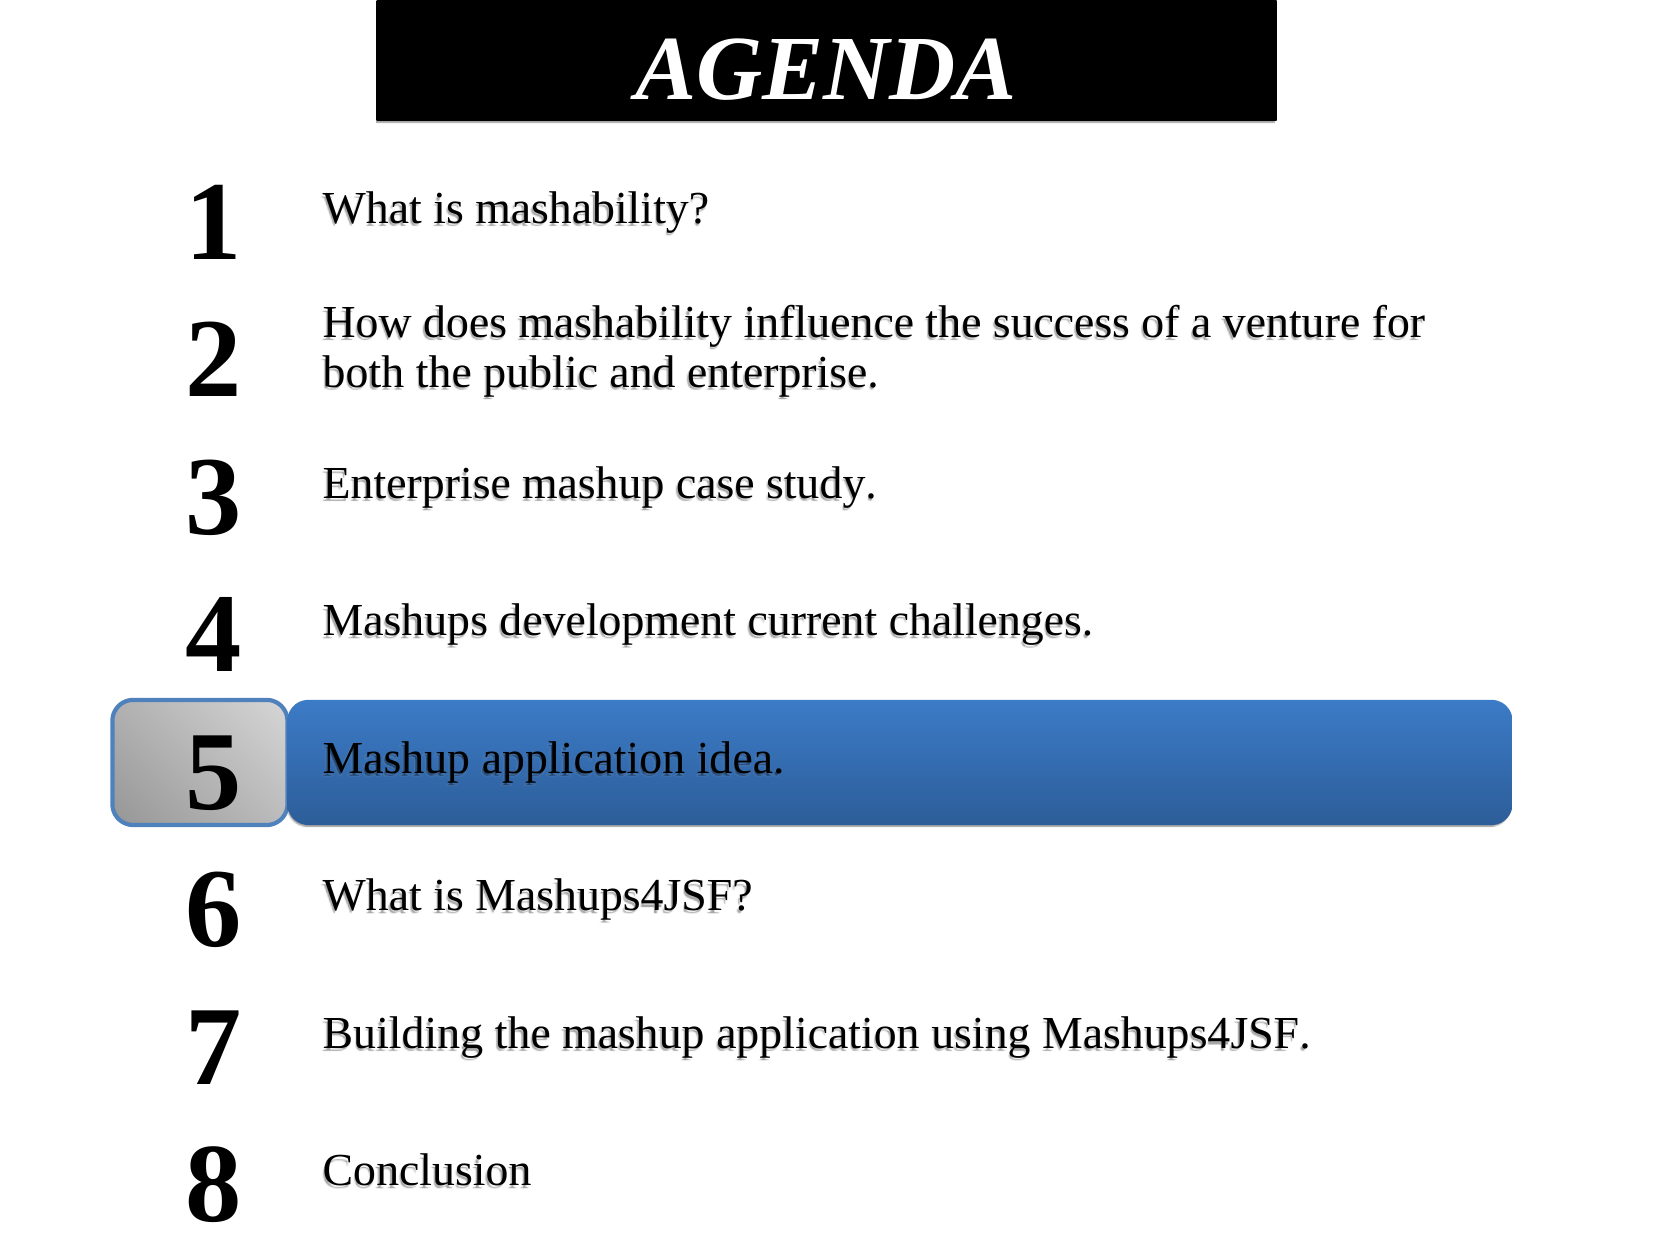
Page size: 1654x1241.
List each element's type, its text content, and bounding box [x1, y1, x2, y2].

text_box Mashups development current challenges. [302, 557, 1527, 683]
text_box 2 [126, 282, 302, 408]
text_box 5 [126, 695, 302, 821]
text_box Mashup application idea. [302, 695, 1527, 821]
text_box 7 [126, 970, 302, 1096]
text_box [297, 699, 309, 711]
text_box Conclusion [302, 1107, 1527, 1233]
text_box 3 [126, 420, 302, 546]
text_box AGENDA [377, 0, 1277, 120]
text_box Enterprise mashup case study. [302, 420, 1527, 546]
text_box 6 [126, 832, 302, 958]
text_box 4 [126, 557, 302, 683]
text_box 1 [126, 145, 302, 271]
text_box What is Mashups4JSF? [302, 832, 1527, 958]
text_box How does mashability influence the success of a venture for both the public and enterprise. [302, 282, 1527, 408]
text_box [292, 805, 1504, 826]
text_box [112, 699, 279, 826]
text_box 8 [126, 1107, 302, 1233]
text_box Building the mashup application using Mashups4JSF. [302, 970, 1527, 1096]
text_box What is mashability? [302, 145, 1527, 271]
